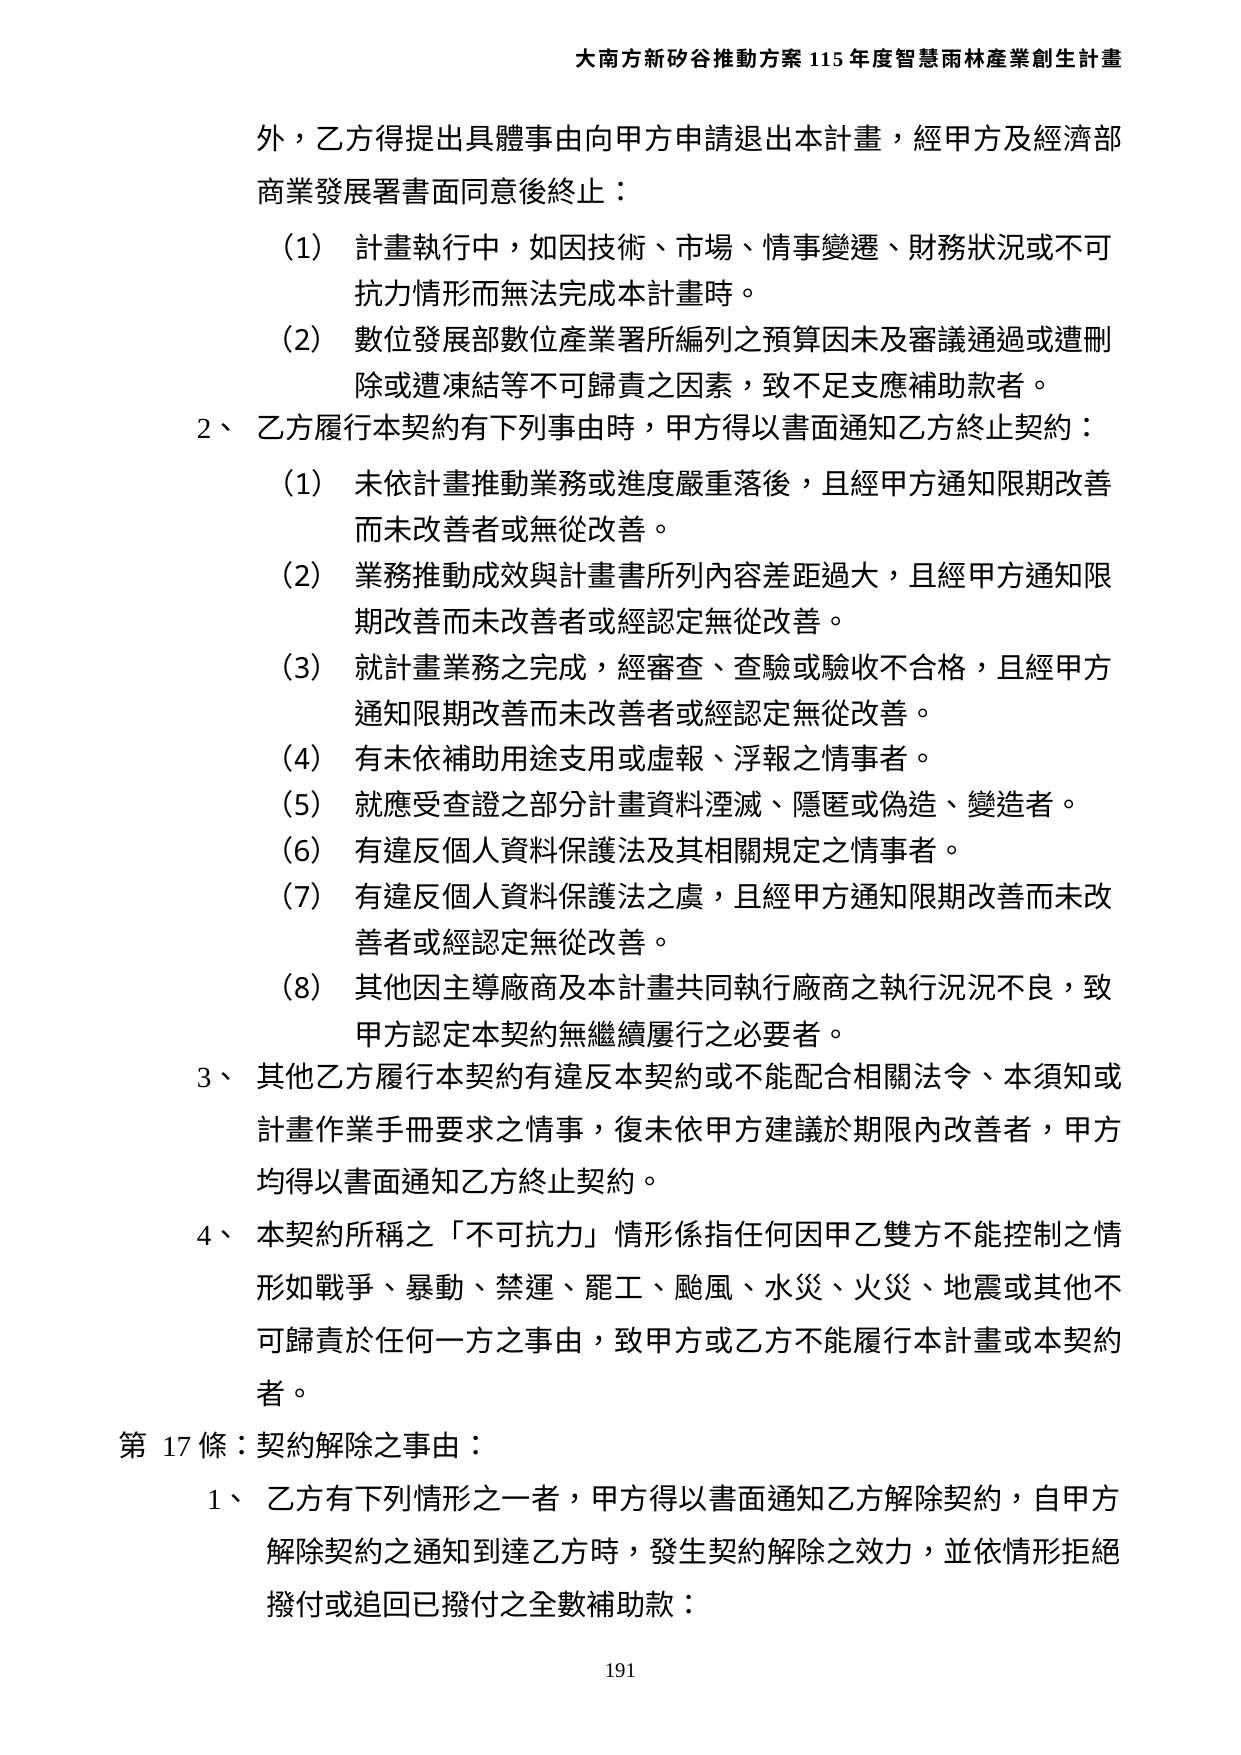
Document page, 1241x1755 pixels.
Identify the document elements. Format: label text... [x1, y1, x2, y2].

list 有未依補助用途支用或虛報、浮報之情事者。 [264, 732, 1122, 778]
list 外，乙方得提出具體事由向甲方申請退出本計畫，經甲方及經濟部商業發展署書面同意後終止： [197, 116, 1122, 211]
list 就應受查證之部分計畫資料湮滅、隱匿或偽造、變造者。 [264, 778, 1122, 824]
list 其他因主導廠商及本計畫共同執行廠商之執行況況不良，致甲方認定本契約無繼續屢行之必要者。 [264, 962, 1122, 1053]
list 其他乙方履行本契約有違反本契約或不能配合相關法令、本須知或計畫作業手冊要求之情事，復未依甲方建議於期限內改善者，甲方均得以書面通知乙方終止契約。 [197, 1053, 1122, 1201]
list 乙方履行本契約有下列事由時，甲方得以書面通知乙方終止契約： [197, 405, 1122, 447]
list 業務推動成效與計畫書所列內容差距過大，且經甲方通知限期改善而未改善者或經認定無從改善。 [264, 549, 1122, 641]
list 就計畫業務之完成，經審查、查驗或驗收不合格，且經甲方通知限期改善而未改善者或經認定無從改善。 [264, 641, 1122, 732]
list 乙方有下列情形之一者，甲方得以書面通知乙方解除契約，自甲方解除契約之通知到達乙方時，發生契約解除之效力，並依情形拒絕撥付或追回已撥付之全數補助款： [207, 1476, 1122, 1624]
text 第 17 條：契約解除之事由： [118, 1423, 1122, 1465]
list 數位發展部數位產業署所編列之預算因未及審議通過或遭刪除或遭凍結等不可歸責之因素，致不足支應補助款者。 [264, 313, 1122, 405]
list 有違反個人資料保護法之虞，且經甲方通知限期改善而未改善者或經認定無從改善。 [264, 870, 1122, 962]
list 計畫執行中，如因技術、市場、情事變遷、財務狀況或不可抗力情形而無法完成本計畫時。 [265, 221, 1122, 313]
list 本契約所稱之「不可抗力」情形係指任何因甲乙雙方不能控制之情形如戰爭、暴動、禁運、罷工、颱風、水災、火災、地震或其他不可歸責於任何一方之事由，致甲方或乙方不能履行本計畫或本契約者。 [197, 1212, 1122, 1412]
list 未依計畫推動業務或進度嚴重落後，且經甲方通知限期改善而未改善者或無從改善。 [265, 457, 1122, 549]
list 有違反個人資料保護法及其相關規定之情事者。 [264, 824, 1122, 870]
